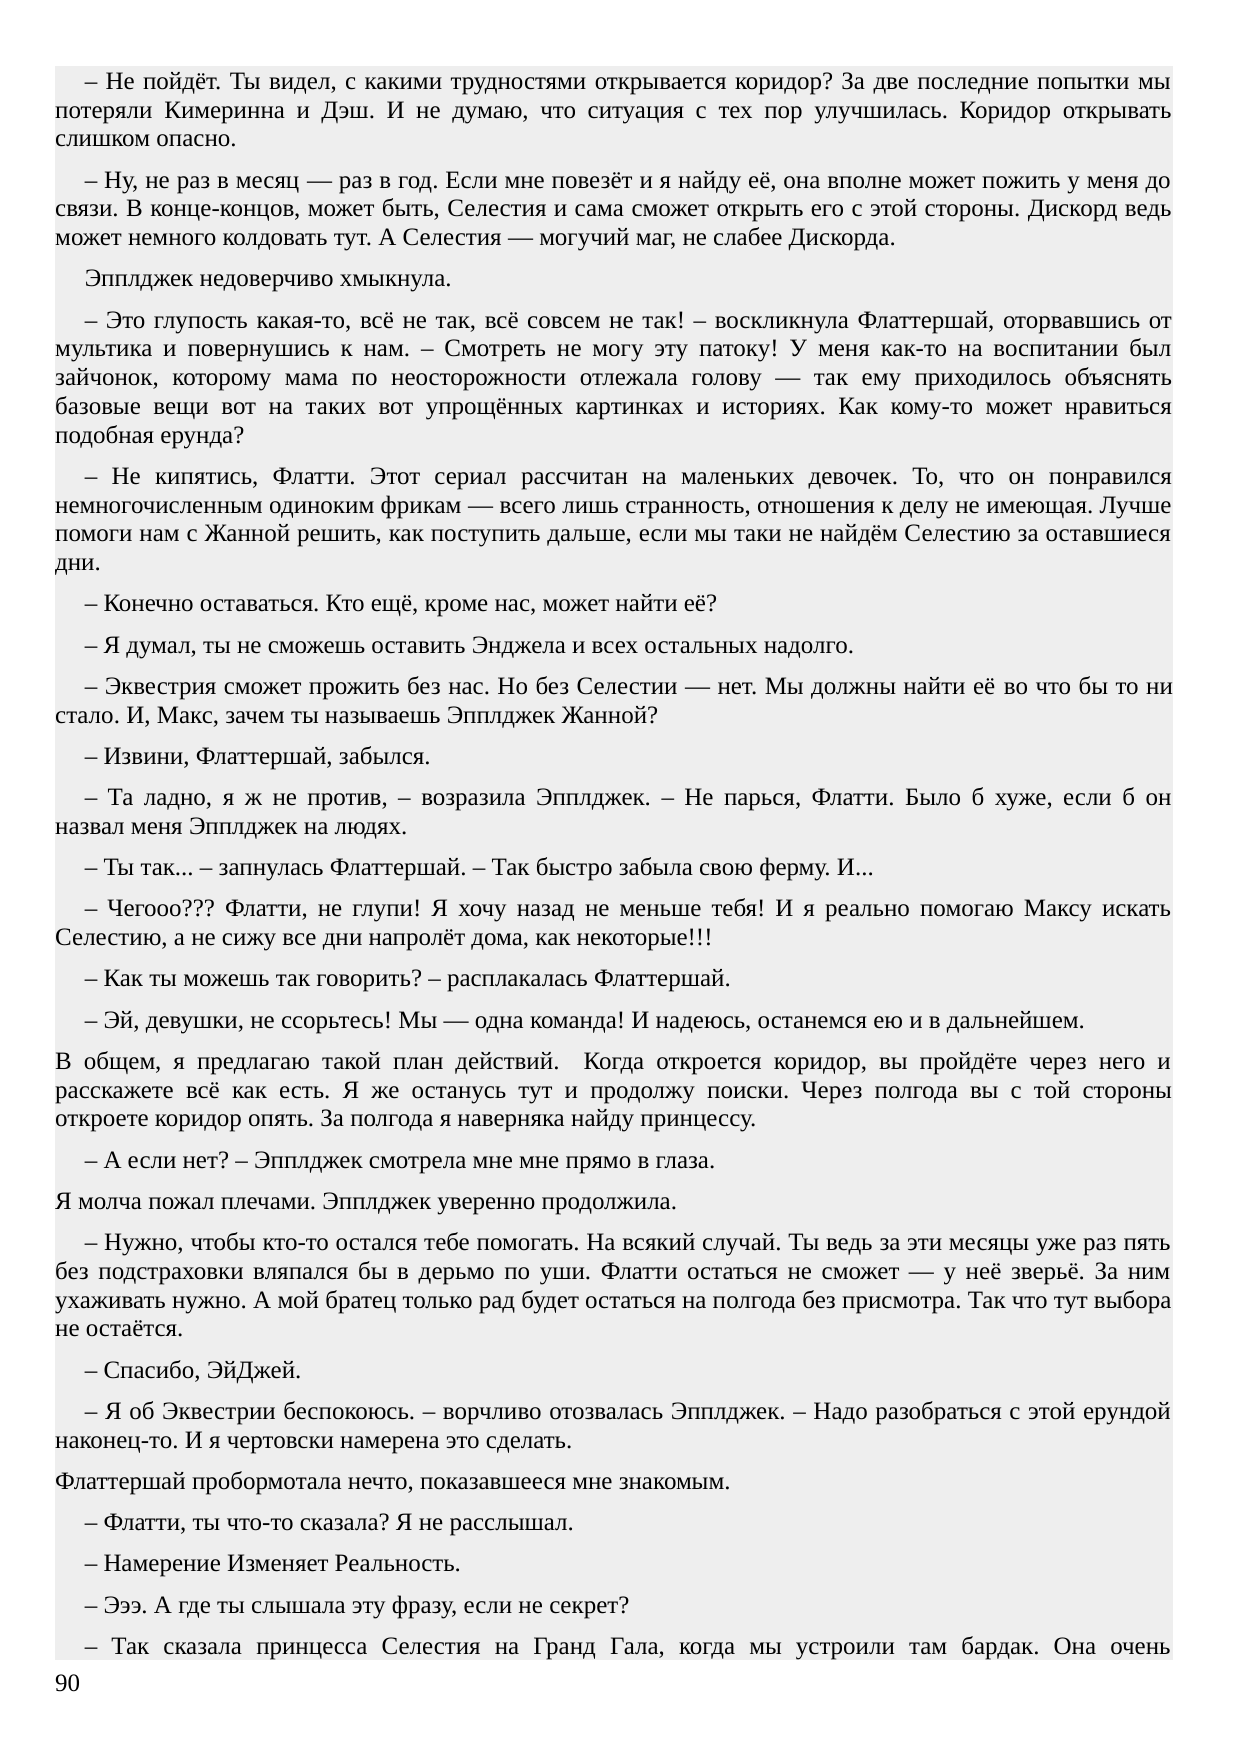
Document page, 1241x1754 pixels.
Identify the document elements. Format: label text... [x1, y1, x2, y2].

text – Ну, не раз в месяц — раз в год. Если мне повезёт и я найду её, она вполне может пожить у меня до связи. В конце-концов, может быть, Селестия и сама сможет открыть его с этой стороны. Дискорд ведь может немного колдовать тут. А Селестия — могучий маг, не слабее Дискорда. [55, 165, 1173, 251]
text – Ты так... – запнулась Флаттершай. – Так быстро забыла свою ферму. И... [55, 852, 1173, 881]
text – Не кипятись, Флатти. Этот сериал рассчитан на маленьких девочек. То, что он понравился немногочисленным одиноким фрикам — всего лишь странность, отношения к делу не имеющая. Лучше помоги нам с Жанной решить, как поступить дальше, если мы таки не найдём Селестию за оставшиеся дни. [55, 461, 1173, 576]
text – Конечно оставаться. Кто ещё, кроме нас, может найти её? [55, 588, 1173, 617]
list Флаттершай пробормотала нечто, показавшееся мне знакомым. [55, 1466, 1173, 1495]
text – Эквестрия сможет прожить без нас. Но без Селестии — нет. Мы должны найти её во что бы то ни стало. И, Макс, зачем ты называешь Эпплджек Жанной? [55, 671, 1173, 728]
text – Спасибо, ЭйДжей. [55, 1355, 1173, 1383]
text – Как ты можешь так говорить? – расплакалась Флаттершай. [55, 963, 1173, 992]
list Я молча пожал плечами. Эпплджек уверенно продолжила. [55, 1186, 1173, 1215]
text – Эээ. А где ты слышала эту фразу, если не секрет? [55, 1590, 1173, 1618]
text – Нужно, чтобы кто-то остался тебе помогать. На всякий случай. Ты ведь за эти месяцы уже раз пять без подстраховки вляпался бы в дерьмо по уши. Флатти остаться не сможет — у неё зверьё. За ним ухаживать нужно. А мой братец только рад будет остаться на полгода без присмотра. Так что тут выбора не остаётся. [55, 1227, 1173, 1342]
text – Так сказала принцесса Селестия на Гранд Гала, когда мы устроили там бардак. Она очень [55, 1631, 1173, 1660]
text – Намерение Изменяет Реальность. [55, 1548, 1173, 1577]
text – Я об Эквестрии беспокоюсь. – ворчливо отозвалась Эпплджек. – Надо разобраться с этой ерундой наконец-то. И я чертовски намерена это сделать. [55, 1396, 1173, 1453]
text – Флатти, ты что-то сказала? Я не расслышал. [55, 1507, 1173, 1536]
text – Я думал, ты не сможешь оставить Энджела и всех остальных надолго. [55, 630, 1173, 658]
text – А если нет? – Эпплджек смотрела мне мне прямо в глаза. [55, 1145, 1173, 1173]
text – Не пойдёт. Ты видел, с какими трудностями открывается коридор? За две последние попытки мы потеряли Кимеринна и Дэш. И не думаю, что ситуация с тех пор улучшилась. Коридор открывать слишком опасно. [55, 66, 1173, 152]
text – Это глупость какая-то, всё не так, всё совсем не так! – воскликнула Флаттершай, оторвавшись от мультика и повернушись к нам. – Смотреть не могу эту патоку! У меня как-то на воспитании был зайчонок, которому мама по неосторожности отлежала голову — так ему приходилось объяснять базовые вещи вот на таких вот упрощённых картинках и историях. Как кому-то может нравиться подобная ерунда? [55, 305, 1173, 448]
text – Та ладно, я ж не против, – возразила Эпплджек. – Не парься, Флатти. Было б хуже, если б он назвал меня Эпплджек на людях. [55, 782, 1173, 840]
text – Извини, Флаттершай, забылся. [55, 741, 1173, 770]
text Эпплджек недоверчиво хмыкнула. [55, 263, 1173, 292]
text – Эй, девушки, не ссорьтесь! Мы — одна команда! И надеюсь, останемся ею и в дальнейшем. [55, 1005, 1173, 1033]
list В общем, я предлагаю такой план действий. Когда откроется коридор, вы пройдёте через него и расскажете всё как есть. Я же останусь тут и продолжу поиски. Через полгода вы с той стороны откроете коридор опять. За полгода я наверняка найду принцессу. [55, 1046, 1173, 1132]
text – Чегооо??? Флатти, не глупи! Я хочу назад не меньше тебя! И я реально помогаю Максу искать Селестию, а не сижу все дни напролёт дома, как некоторые!!! [55, 893, 1173, 951]
